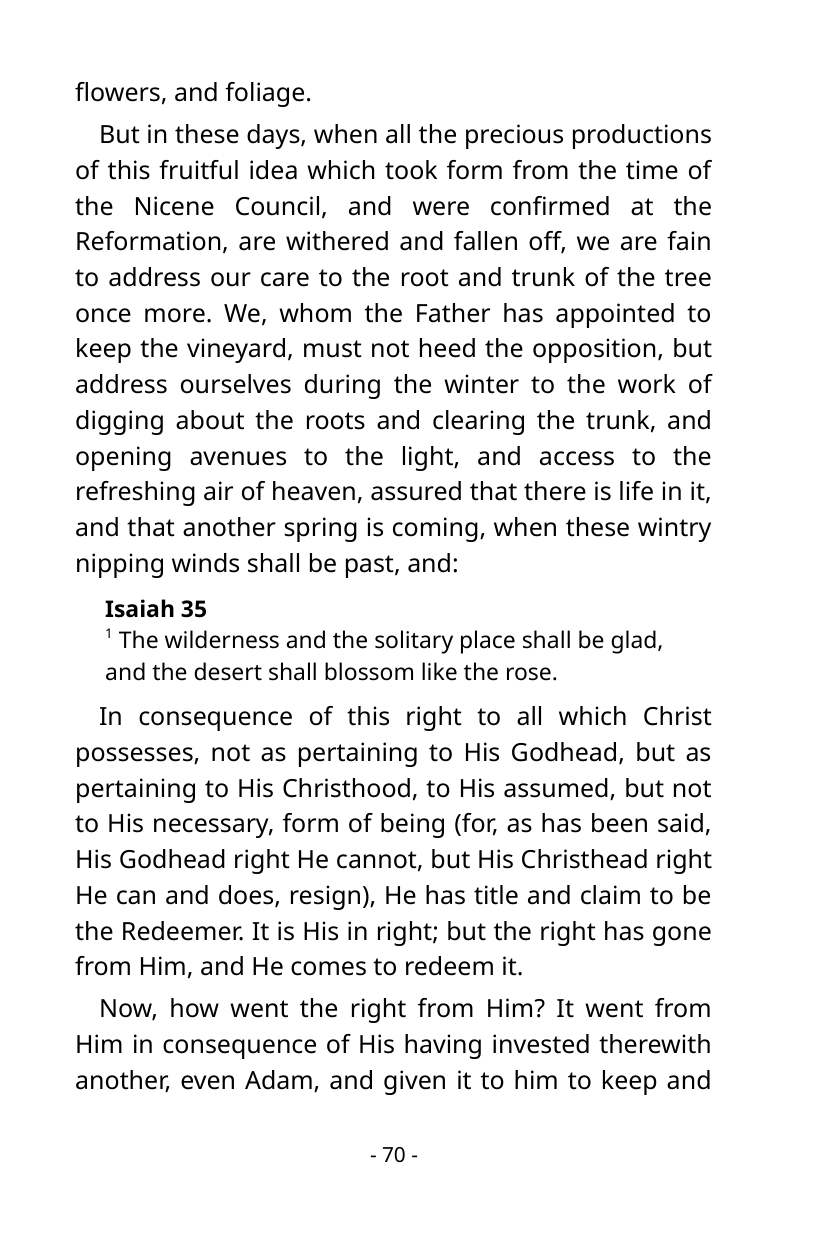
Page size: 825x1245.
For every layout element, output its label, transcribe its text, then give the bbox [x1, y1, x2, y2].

text But in these days, when all the precious productions of this fruitful idea which took form from the time of the Nicene Council, and were confirmed at the Reformation, are withered and fallen off, we are fain to address our care to the root and trunk of the tree once more. We, whom the Father has appointed to keep the vineyard, must not heed the opposition, but address ourselves during the winter to the work of digging about the roots and clearing the trunk, and opening avenues to the light, and access to the refreshing air of heaven, assured that there is life in it, and that another spring is coming, when these wintry nipping winds shall be past, and: [75, 117, 712, 579]
text Now, how went the right from Him? It went from Him in consequence of His having invested therewith another, even Adam, and given it to him to keep and [75, 991, 712, 1096]
text Isaiah 35 [105, 593, 712, 624]
text 1 The wilderness and the solitary place shall be glad, and the desert shall blossom like the rose. [105, 624, 682, 687]
text In consequence of this right to all which Christ possesses, not as pertaining to His Godhead, but as pertaining to His Christhood, to His assumed, but not to His necessary, form of being (for, as has been said, His Godhead right He cannot, but His Christhead right He can and does, resign), He has title and claim to be the Redeemer. It is His in right; but the right has gone from Him, and He comes to redeem it. [75, 699, 712, 983]
text flowers, and foliage. [75, 75, 712, 109]
